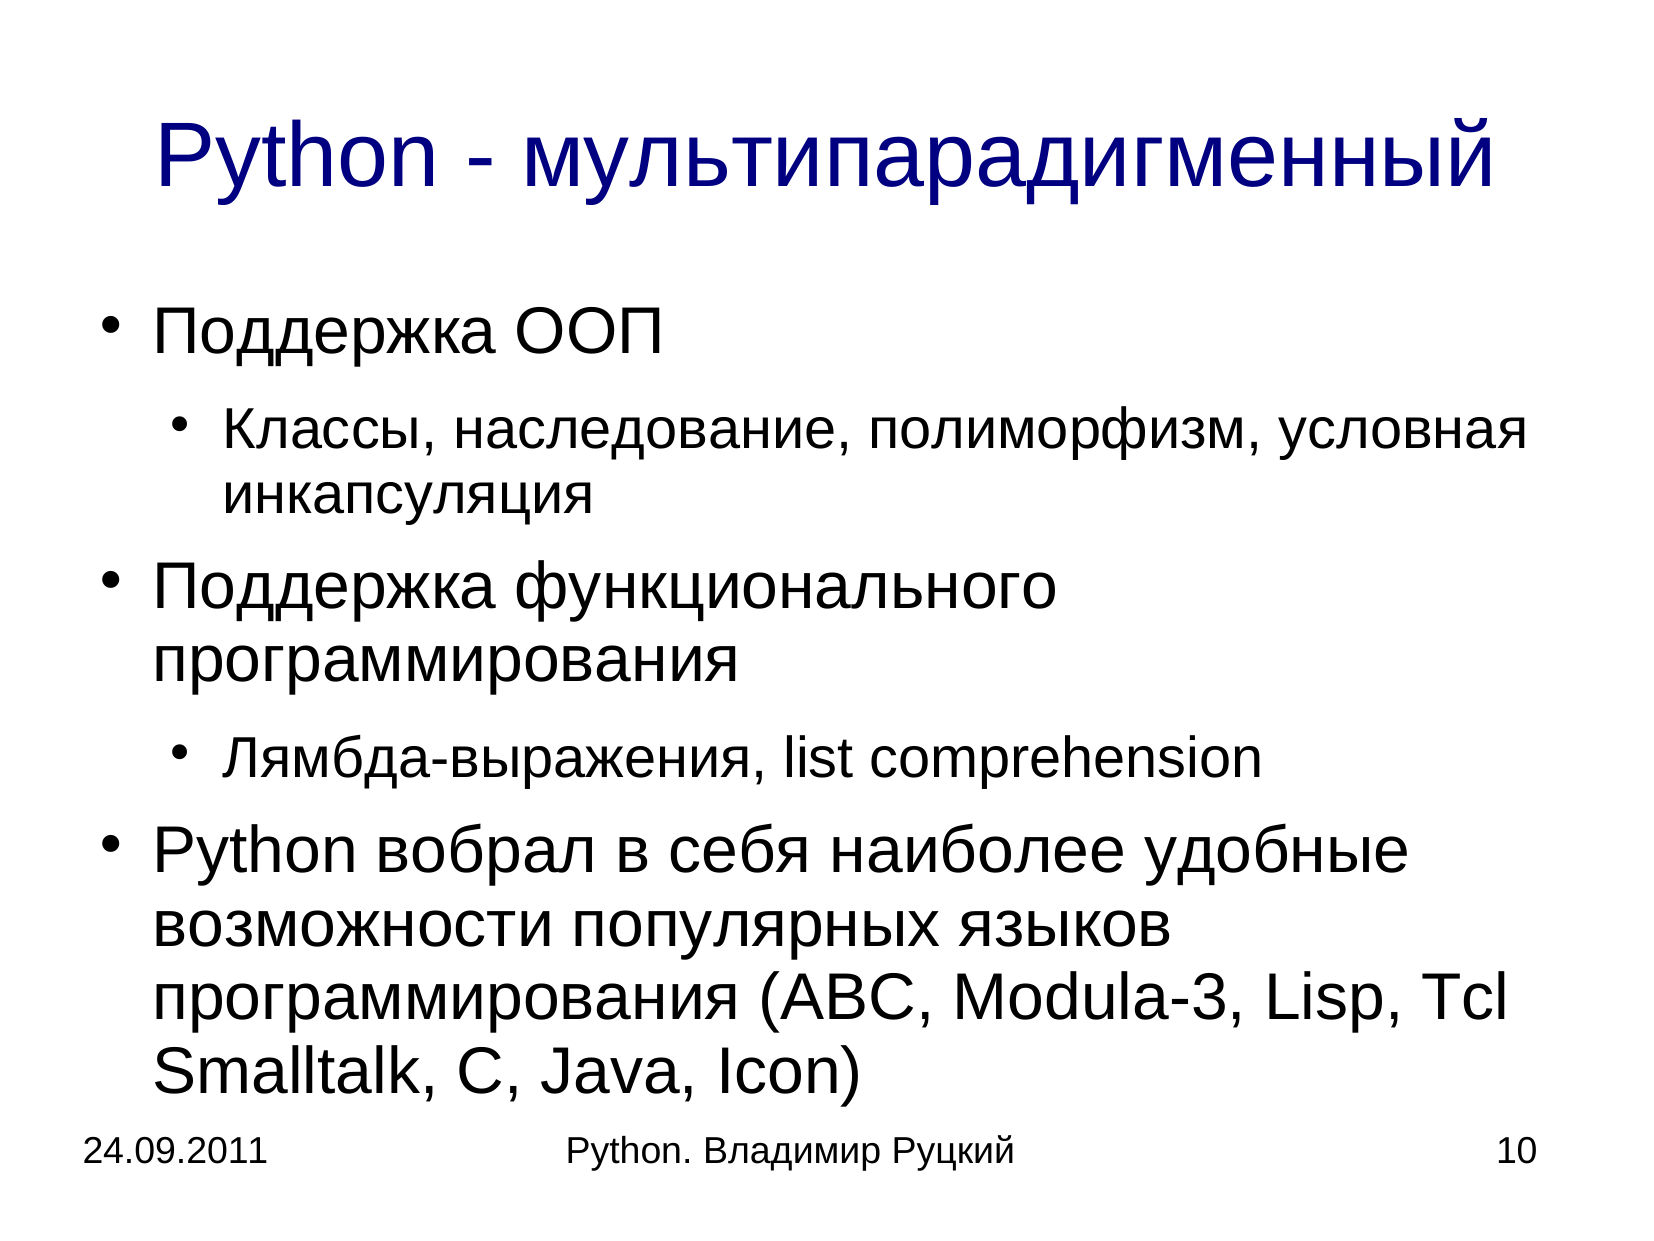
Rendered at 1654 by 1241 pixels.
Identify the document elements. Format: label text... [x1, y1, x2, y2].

list Поддержка ООП Классы, наследование, полиморфизм, условная инкапсуляция Поддержка функционального программирования Лямбда-выражения, list comprehension Python вобрал в себя наиболее удобные возможности популярных языков программирования (ABC, Modula-3, Lisp, Tcl Smalltalk, C, Java, Icon) [82, 290, 1571, 1109]
title Python - мультипарадигменный [82, 49, 1571, 257]
